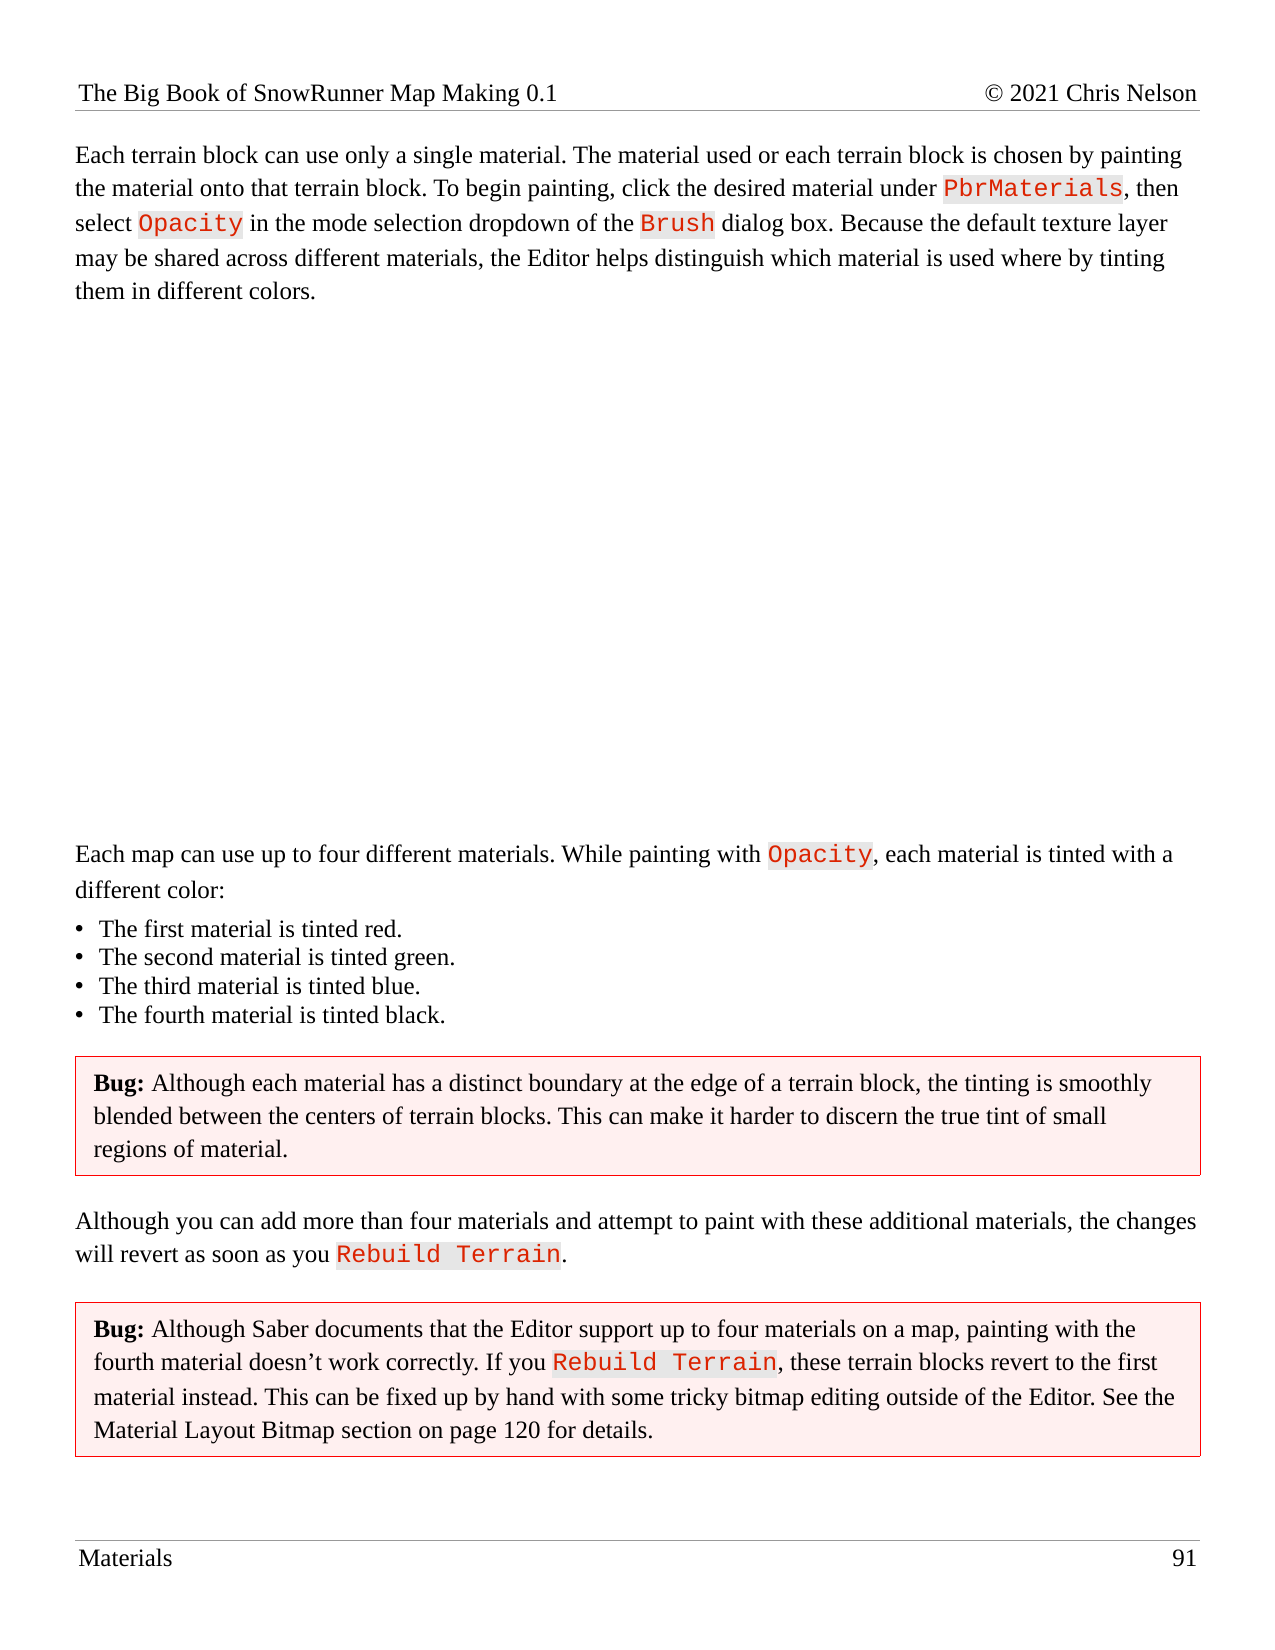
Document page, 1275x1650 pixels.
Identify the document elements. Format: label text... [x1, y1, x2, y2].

subtitle Each map can use up to four different materials. While painting with Opacity, each material is tinted with a different color: [75, 839, 1200, 903]
list The second material is tinted green. [75, 942, 1200, 971]
list The first material is tinted red. [75, 914, 1200, 942]
text Each terrain block can use only a single material. The material used or each terrain block is chosen by painting the material onto that terrain block. To begin painting, click the desired material under PbrMaterials, then select Opacity in the mode selection dropdown of the Brush dialog box. Because the default texture layer may be shared across different materials, the Editor helps distinguish which material is used where by tinting them in different colors. [75, 140, 1200, 305]
list The fourth material is tinted black. [75, 1000, 1200, 1029]
list Although each material has a distinct boundary at the edge of a terrain block, the tinting is smoothly blended between the centers of terrain blocks. This can make it harder to discern the true tint of small regions of material. [76, 1057, 1200, 1175]
list Although Saber documents that the Editor support up to four materials on a map, painting with the fourth material doesn’t work correctly. If you Rebuild Terrain, these terrain blocks revert to the first material instead. This can be fixed up by hand with some tricky bitmap editing outside of the Editor. See the Material Layout Bitmap section on page 120 for details. [76, 1303, 1200, 1456]
list The third material is tinted blue. [75, 971, 1200, 1000]
text Although you can add more than four materials and attempt to paint with these additional materials, the changes will revert as soon as you Rebuild Terrain. [75, 1206, 1200, 1270]
